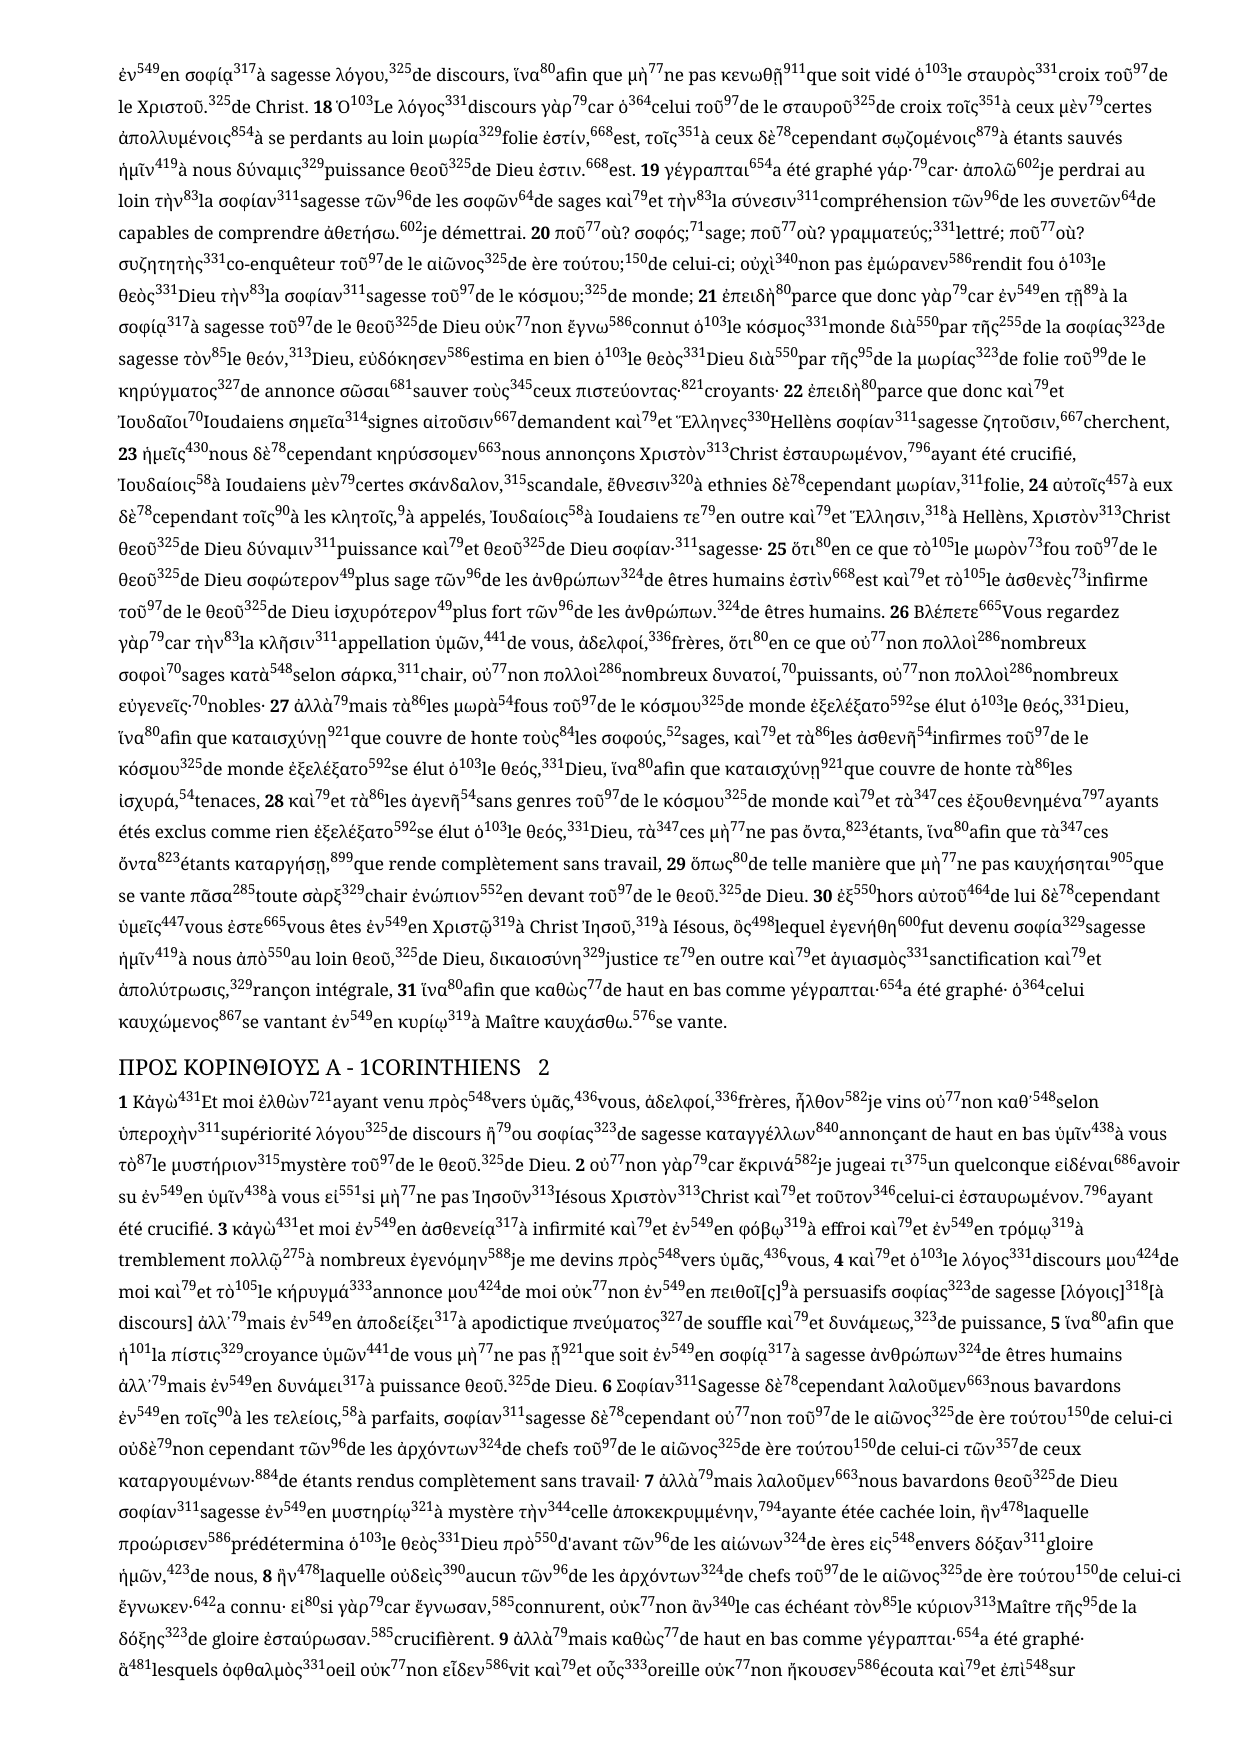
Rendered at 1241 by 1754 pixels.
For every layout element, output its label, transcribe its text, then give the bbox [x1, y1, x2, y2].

text 1 Κἀγὼ431Et moi ἐλθὼν721ayant venu πρὸς548vers ὑμᾶς,436vous, ἀδελφοί,336frères, ἦλθον582je vins οὐ77non καθ᾽548selon ὑπεροχὴν311supériorité λόγου325de discours ἢ79ou σοφίας323de sagesse καταγγέλλων840annonçant de haut en bas ὑμῖν438à vous τὸ87le μυστήριον315mystère τοῦ97de le θεοῦ.325de Dieu. 2 οὐ77non γὰρ79car ἔκρινά582je jugeai τι375un quelconque εἰδέναι686avoir su ἐν549en ὑμῖν438à vous εἰ551si μὴ77ne pas Ἰησοῦν313Iésous Χριστὸν313Christ καὶ79et τοῦτον346celui-ci ἐσταυρωμένον.796ayant été crucifié. 3 κἀγὼ431et moi ἐν549en ἀσθενείᾳ317à infirmité καὶ79et ἐν549en φόβῳ319à effroi καὶ79et ἐν549en τρόμῳ319à tremblement πολλῷ275à nombreux ἐγενόμην588je me devins πρὸς548vers ὑμᾶς,436vous, 4 καὶ79et ὁ103le λόγος331discours μου424de moi καὶ79et τὸ105le κήρυγμά333annonce μου424de moi οὐκ77non ἐν549en πειθοῖ[ς]9à persuasifs σοφίας323de sagesse [λόγοις]318[à discours] ἀλλ᾽79mais ἐν549en ἀποδείξει317à apodictique πνεύματος327de souffle καὶ79et δυνάμεως,323de puissance, 5 ἵνα80afin que ἡ101la πίστις329croyance ὑμῶν441de vous μὴ77ne pas ᾖ921que soit ἐν549en σοφίᾳ317à sagesse ἀνθρώπων324de êtres humains ἀλλ᾽79mais ἐν549en δυνάμει317à puissance θεοῦ.325de Dieu. 6 Σοφίαν311Sagesse δὲ78cependant λαλοῦμεν663nous bavardons ἐν549en τοῖς90à les τελείοις,58à parfaits, σοφίαν311sagesse δὲ78cependant οὐ77non τοῦ97de le αἰῶνος325de ère τούτου150de celui-ci οὐδὲ79non cependant τῶν96de les ἀρχόντων324de chefs τοῦ97de le αἰῶνος325de ère τούτου150de celui-ci τῶν357de ceux καταργουμένων·884de étants rendus complètement sans travail· 7 ἀλλὰ79mais λαλοῦμεν663nous bavardons θεοῦ325de Dieu σοφίαν311sagesse ἐν549en μυστηρίῳ321à mystère τὴν344celle ἀποκεκρυμμένην,794ayante étée cachée loin, ἣν478laquelle προώρισεν586prédétermina ὁ103le θεὸς331Dieu πρὸ550d'avant τῶν96de les αἰώνων324de ères εἰς548envers δόξαν311gloire ἡμῶν,423de nous, 8 ἣν478laquelle οὐδεὶς390aucun τῶν96de les ἀρχόντων324de chefs τοῦ97de le αἰῶνος325de ère τούτου150de celui-ci ἔγνωκεν·642a connu· εἰ80si γὰρ79car ἔγνωσαν,585connurent, οὐκ77non ἂν340le cas échéant τὸν85le κύριον313Maître τῆς95de la δόξης323de gloire ἐσταύρωσαν.585crucifièrent. 9 ἀλλὰ79mais καθὼς77de haut en bas comme γέγραπται·654a été graphé· ἃ481lesquels ὀφθαλμὸς331oeil οὐκ77non εἶδεν586vit καὶ79et οὖς333oreille οὐκ77non ἤκουσεν586écouta καὶ79et ἐπὶ548sur καρδίαν311coeur ἀνθρώπου325de être humain οὐκ77non ἀνέβη,586monta, ἃ481lesquels ἡτοίμασεν586prépara ὁ103le θεὸς331Dieu τοῖς351à ceux ἀγαπῶσιν827à aimants αὐτόν.452lui. 10 ἡμῖν419à nous γὰρ79car ἀπεκάλυψεν586découvrit ὁ103le θεὸς331Dieu διὰ550par τοῦ99de le πνεύματος·327de souffle· τὸ105le γὰρ79car πνεῦμα333souffle πάντα374tous ἐραυνᾷ,668scrute, καὶ77aussi τὰ86les βάθη314profondeurs τοῦ97de le θεοῦ.325de Dieu. 11 τίς410quel γὰρ79car οἶδεν642a su ἀνθρώπων324de êtres humains τὰ347ces τοῦ97de le ἀνθρώπου325de être humain εἰ551si μὴ77ne pas τὸ105le πνεῦμα333souffle τοῦ97de le ἀνθρώπου325de être humain τὸ500ce ἐν549en αὐτῷ;458à lui; οὕτως77ainsi καὶ77aussi τὰ347ces τοῦ97de le θεοῦ325de Dieu οὐδεὶς390aucun ἔγνωκεν642a connu εἰ551si μὴ77ne pas τὸ105le πνεῦμα333souffle τοῦ97de le θεοῦ.325de Dieu. 12 ἡμεῖς430nous δὲ78cependant οὐ77non τὸ87le πνεῦμα315souffle τοῦ97de le κόσμου325de monde ἐλάβομεν581nous prîmes ἀλλὰ79mais τὸ87le πνεῦμα315souffle τὸ482ce ἐκ550hors τοῦ97de le θεοῦ,325de Dieu, ἵνα80afin que εἰδῶμεν912que nous ayons su τὰ347ces ὑπὸ550sous τοῦ97de le θεοῦ325de Dieu χαρισθέντα745ayants étés faits grâce ἡμῖν·419à nous· 13 ἃ481lesquels καὶ77aussi λαλοῦμεν663nous bavardons οὐκ77non ἐν549en διδακτοῖς58à enseignés ἀνθρωπίνης14de humaine σοφίας323de sagesse λόγοις318à discours ἀλλ᾽79mais ἐν549en διδακτοῖς58à enseignés πνεύματος,327de souffle, πνευματικοῖς60à souffliques πνευματικὰ54souffliques συγκρίνοντες.839jugeants avec. 14 ψυχικὸς22psychique δὲ78cependant ἄνθρωπος331être humain οὐ77non δέχεται674se accepte τὰ347ces τοῦ99de le πνεύματος327de souffle τοῦ97de le θεοῦ·325de Dieu· μωρία329folie γὰρ79car αὐτῷ458à lui ἐστιν668est καὶ79et οὐ77non δύναται674se peut γνῶναι,681connaître, ὅτι80en ce que πνευματικῶς77souffliquement ἀνακρίνεται.680est jugé de bas en haut. 15 ὁ103le δὲ78cependant πνευματικὸς71soufflique ἀνακρίνει668juge de bas en haut [τὰ]347[ces] πάντα,270tous, αὐτὸς469lui δὲ78cependant ὑπ᾽550sous οὐδενὸς384de aucun ἀνακρίνεται.680est jugé de bas en haut. 16 τίς410quel γὰρ79car ἔγνω586connut νοῦν313intellect κυρίου,325de Maître, ὃς498lequel συμβιβάσει606conciliera αὐτόν;452lui; ἡμεῖς430nous δὲ78cependant νοῦν313intellect Χριστοῦ325de Christ ἔχομεν.663nous avons. [118, 1086, 1181, 1682]
text 1 Παῦλος331Paulus κλητὸς22appelé ἀπόστολος331envoyé Χριστοῦ325de Christ Ἰησοῦ325de Iésous διὰ550par θελήματος327de volonté θεοῦ325de Dieu καὶ79et Σωσθένης331Sosthène ὁ263le ἀδελφὸς331frère 2 τῇ89à la ἐκκλησίᾳ317à église τοῦ97de le θεοῦ325de Dieu ἡγιασμένοις800à ayants étés sanctifiés ἐν549en Χριστῷ319à Christ Ἰησοῦ,319à Iésous, τῇ350à celle οὔσῃ826à étante ἐν549en Κορίνθῳ,317à Corinthe, κλητοῖς9à appelés ἁγίοις,58à saints, σὺν549avec πᾶσιν377à tous τοῖς351à ceux ἐπικαλουμένοις854à se surnommants τὸ87le ὄνομα315nom τοῦ97de le κυρίου325de Maître ἡμῶν423de nous Ἰησοῦ325de Iésous Χριστοῦ325de Christ ἐν549en παντὶ275à tout τόπῳ,319à lieu, αὐτῶν463de eux καὶ79et ἡμῶν·423de nous· 3 χάρις329grâce ὑμῖν438à vous καὶ79et εἰρήνη329paix ἀπὸ550au loin θεοῦ325de Dieu πατρὸς325de père ἡμῶν423de nous καὶ79et κυρίου325de Maître Ἰησοῦ325de Iésous Χριστοῦ.325de Christ. 4 Εὐχαριστῶ664Je rends grâce τῷ91à le θεῷ319à Dieu μου424de moi πάντοτε77en tout moment περὶ550autour ὑμῶν441de vous ἐπὶ549sur τῇ89à la χάριτι317à grâce τοῦ97de le θεοῦ325de Dieu τῇ350à celle δοθείσῃ747à ayante étée donnée ὑμῖν438à vous ἐν549en Χριστῷ319à Christ Ἰησοῦ,319à Iésous, 5 ὅτι80en ce que ἐν549en παντὶ380à tout ἐπλουτίσθητε597vous fûtes enrichi ἐν549en αὐτῷ,458à lui, ἐν549en παντὶ275à tout λόγῳ319à discours καὶ79et πάσῃ273à toute γνώσει,317à connaissance, 6 καθὼς77de haut en bas comme τὸ105le μαρτύριον333témoignage τοῦ97de le Χριστοῦ325de Christ ἐβεβαιώθη600fut affermi ἐν549en ὑμῖν,438à vous, 7 ὥστε80de sorte que ὑμᾶς436vous μὴ77ne pas ὑστερεῖσθαι692être manqué ἐν549en μηδενὶ380à ne pas un χαρίσματι321à don de grâce ἀπεκδεχομένους848se attendants longuement τὴν83la ἀποκάλυψιν311découverte τοῦ97de le κυρίου325de Maître ἡμῶν423de nous Ἰησοῦ325de Iésous Χριστοῦ·325de Christ· 8 ὃς498lequel καὶ77aussi βεβαιώσει606affermira ὑμᾶς436vous ἕως552jusqu'à ce que τέλους327de achèvement ἀνεγκλήτους52sans accusations ἐν549en τῇ89à la ἡμέρᾳ317à journée τοῦ97de le κυρίου325de Maître ἡμῶν423de nous Ἰησοῦ325de Iésous [Χριστοῦ].325[de Christ]. 9 πιστὸς47croyable ὁ103le θεός,331Dieu, δι᾽550par οὗ492de lequel ἐκλήθητε597vous fûtes appelé εἰς548envers κοινωνίαν311communion τοῦ97de le υἱοῦ325de fils αὐτοῦ464de lui Ἰησοῦ325de Iésous Χριστοῦ325de Christ τοῦ97de le κυρίου325de Maître ἡμῶν.423de nous. 10 Παρακαλῶ664J'appelle à côté δὲ78cependant ὑμᾶς,436vous, ἀδελφοί,336frères, διὰ550par τοῦ99de le ὀνόματος327de nom τοῦ97de le κυρίου325de Maître ἡμῶν423de nous Ἰησοῦ325de Iésous Χριστοῦ,325de Christ, ἵνα80afin que τὸ87le αὐτὸ348même λέγητε918que vous disiez πάντες389tous καὶ79et μὴ77ne pas ᾖ921que soit ἐν549en ὑμῖν438à vous σχίσματα,332schismes, ἦτε918que vous soyez δὲ78cependant κατηρτισμένοι812ayants étés ajustés complètement ἐν549en τῷ91à le αὐτῷ144à même νοῒ319à intellect καὶ79et ἐν549en τῇ89à la αὐτῇ142à même γνώμῃ.317à opinion. 11 ἐδηλώθη600fut mis en évidence γάρ79car μοι420à moi περὶ550autour ὑμῶν,441de vous, ἀδελφοί336frères μου,424de moi, ὑπὸ550sous τῶν357de ceux Χλόης323de Chloes ὅτι80en ce que ἔριδες328discordes ἐν549en ὑμῖν438à vous εἰσιν.667sont. 12 λέγω664je dis δὲ78cependant τοῦτο348ce-ci ὅτι80en ce que ἕκαστος390chacun ὑμῶν441de vous λέγει·668dit· ἐγὼ431moi μέν79certes εἰμι664je suis Παύλου,325de Paulus, ἐγὼ431moi δὲ78cependant Ἀπολλῶ,325de Apollos, ἐγὼ431moi δὲ78cependant Κηφᾶ,325de Képhas, ἐγὼ431moi δὲ78cependant Χριστοῦ.325de Christ. 13 μεμέρισται654a été partagé ὁ103le Χριστός;331Christ; μὴ340ne pas Παῦλος331Paulus ἐσταυρώθη600fut crucifié ὑπὲρ550au-dessus ὑμῶν,441de vous, ἢ79ou εἰς548envers τὸ87le ὄνομα315nom Παύλου325de Paulus ἐβαπτίσθητε;597vous fûtes baptisé; 14 εὐχαριστῶ664je rends grâce [τῷ91[à le θεῷ]319à Dieu] ὅτι80en ce que οὐδένα373aucun ὑμῶν441de vous ἐβάπτισα582je baptisai εἰ551si μὴ77ne pas Κρίσπον313Krispos καὶ79et Γάϊον,313Gaios, 15 ἵνα80afin que μή77ne pas τις390un quelconque εἴπῃ899que dise ὅτι80en ce que εἰς548envers τὸ87le ἐμὸν220mien ὄνομα315nom ἐβαπτίσθητε.597vous fûtes baptisé. 16 ἐβάπτισα582je baptisai δὲ78cependant καὶ77aussi τὸν85le Στεφανᾶ325de Stéphanas οἶκον,313maison, λοιπὸν77pour le reste οὐκ77non οἶδα638j'ai su εἴ80si τινα269un quelconque ἄλλον373autre ἐβάπτισα.582je baptisai. 17 οὐ77non γὰρ79car ἀπέστειλέν586envoya με417moi Χριστὸς331Christ βαπτίζειν689baptiser ἀλλ᾽79mais εὐαγγελίζεσθαι,690se évangéliser, οὐκ77non ἐν549en σοφίᾳ317à sagesse λόγου,325de discours, ἵνα80afin que μὴ77ne pas κενωθῇ911que soit vidé ὁ103le σταυρὸς331croix τοῦ97de le Χριστοῦ.325de Christ. 18 Ὁ103Le λόγος331discours γὰρ79car ὁ364celui τοῦ97de le σταυροῦ325de croix τοῖς351à ceux μὲν79certes ἀπολλυμένοις854à se perdants au loin μωρία329folie ἐστίν,668est, τοῖς351à ceux δὲ78cependant σῳζομένοις879à étants sauvés ἡμῖν419à nous δύναμις329puissance θεοῦ325de Dieu ἐστιν.668est. 19 γέγραπται654a été graphé γάρ·79car· ἀπολῶ602je perdrai au loin τὴν83la σοφίαν311sagesse τῶν96de les σοφῶν64de sages καὶ79et τὴν83la σύνεσιν311compréhension τῶν96de les συνετῶν64de capables de comprendre ἀθετήσω.602je démettrai. 20 ποῦ77où? σοφός;71sage; ποῦ77où? γραμματεύς;331lettré; ποῦ77où? συζητητὴς331co-enquêteur τοῦ97de le αἰῶνος325de ère τούτου;150de celui-ci; οὐχὶ340non pas ἐμώρανεν586rendit fou ὁ103le θεὸς331Dieu τὴν83la σοφίαν311sagesse τοῦ97de le κόσμου;325de monde; 21 ἐπειδὴ80parce que donc γὰρ79car ἐν549en τῇ89à la σοφίᾳ317à sagesse τοῦ97de le θεοῦ325de Dieu οὐκ77non ἔγνω586connut ὁ103le κόσμος331monde διὰ550par τῆς255de la σοφίας323de sagesse τὸν85le θεόν,313Dieu, εὐδόκησεν586estima en bien ὁ103le θεὸς331Dieu διὰ550par τῆς95de la μωρίας323de folie τοῦ99de le κηρύγματος327de annonce σῶσαι681sauver τοὺς345ceux πιστεύοντας·821croyants· 22 ἐπειδὴ80parce que donc καὶ79et Ἰουδαῖοι70Ioudaiens σημεῖα314signes αἰτοῦσιν667demandent καὶ79et Ἕλληνες330Hellèns σοφίαν311sagesse ζητοῦσιν,667cherchent, 23 ἡμεῖς430nous δὲ78cependant κηρύσσομεν663nous annonçons Χριστὸν313Christ ἐσταυρωμένον,796ayant été crucifié, Ἰουδαίοις58à Ioudaiens μὲν79certes σκάνδαλον,315scandale, ἔθνεσιν320à ethnies δὲ78cependant μωρίαν,311folie, 24 αὐτοῖς457à eux δὲ78cependant τοῖς90à les κλητοῖς,9à appelés, Ἰουδαίοις58à Ioudaiens τε79en outre καὶ79et Ἕλλησιν,318à Hellèns, Χριστὸν313Christ θεοῦ325de Dieu δύναμιν311puissance καὶ79et θεοῦ325de Dieu σοφίαν·311sagesse· 25 ὅτι80en ce que τὸ105le μωρὸν73fou τοῦ97de le θεοῦ325de Dieu σοφώτερον49plus sage τῶν96de les ἀνθρώπων324de êtres humains ἐστὶν668est καὶ79et τὸ105le ἀσθενὲς73infirme τοῦ97de le θεοῦ325de Dieu ἰσχυρότερον49plus fort τῶν96de les ἀνθρώπων.324de êtres humains. 26 Βλέπετε665Vous regardez γὰρ79car τὴν83la κλῆσιν311appellation ὑμῶν,441de vous, ἀδελφοί,336frères, ὅτι80en ce que οὐ77non πολλοὶ286nombreux σοφοὶ70sages κατὰ548selon σάρκα,311chair, οὐ77non πολλοὶ286nombreux δυνατοί,70puissants, οὐ77non πολλοὶ286nombreux εὐγενεῖς·70nobles· 27 ἀλλὰ79mais τὰ86les μωρὰ54fous τοῦ97de le κόσμου325de monde ἐξελέξατο592se élut ὁ103le θεός,331Dieu, ἵνα80afin que καταισχύνῃ921que couvre de honte τοὺς84les σοφούς,52sages, καὶ79et τὰ86les ἀσθενῆ54infirmes τοῦ97de le κόσμου325de monde ἐξελέξατο592se élut ὁ103le θεός,331Dieu, ἵνα80afin que καταισχύνῃ921que couvre de honte τὰ86les ἰσχυρά,54tenaces, 28 καὶ79et τὰ86les ἀγενῆ54sans genres τοῦ97de le κόσμου325de monde καὶ79et τὰ347ces ἐξουθενημένα797ayants étés exclus comme rien ἐξελέξατο592se élut ὁ103le θεός,331Dieu, τὰ347ces μὴ77ne pas ὄντα,823étants, ἵνα80afin que τὰ347ces ὄντα823étants καταργήσῃ,899que rende complètement sans travail, 29 ὅπως80de telle manière que μὴ77ne pas καυχήσηται905que se vante πᾶσα285toute σὰρξ329chair ἐνώπιον552en devant τοῦ97de le θεοῦ.325de Dieu. 30 ἐξ550hors αὐτοῦ464de lui δὲ78cependant ὑμεῖς447vous ἐστε665vous êtes ἐν549en Χριστῷ319à Christ Ἰησοῦ,319à Iésous, ὃς498lequel ἐγενήθη600fut devenu σοφία329sagesse ἡμῖν419à nous ἀπὸ550au loin θεοῦ,325de Dieu, δικαιοσύνη329justice τε79en outre καὶ79et ἁγιασμὸς331sanctification καὶ79et ἀπολύτρωσις,329rançon intégrale, 31 ἵνα80afin que καθὼς77de haut en bas comme γέγραπται·654a été graphé· ὁ364celui καυχώμενος867se vantant ἐν549en κυρίῳ319à Maître καυχάσθω.576se vante. [118, 59, 1181, 1033]
text ΠΡΟΣ ΚΟΡΙΝΘΙΟΥΣ Α - 1CORINTHIENS 2 [118, 1052, 1181, 1082]
